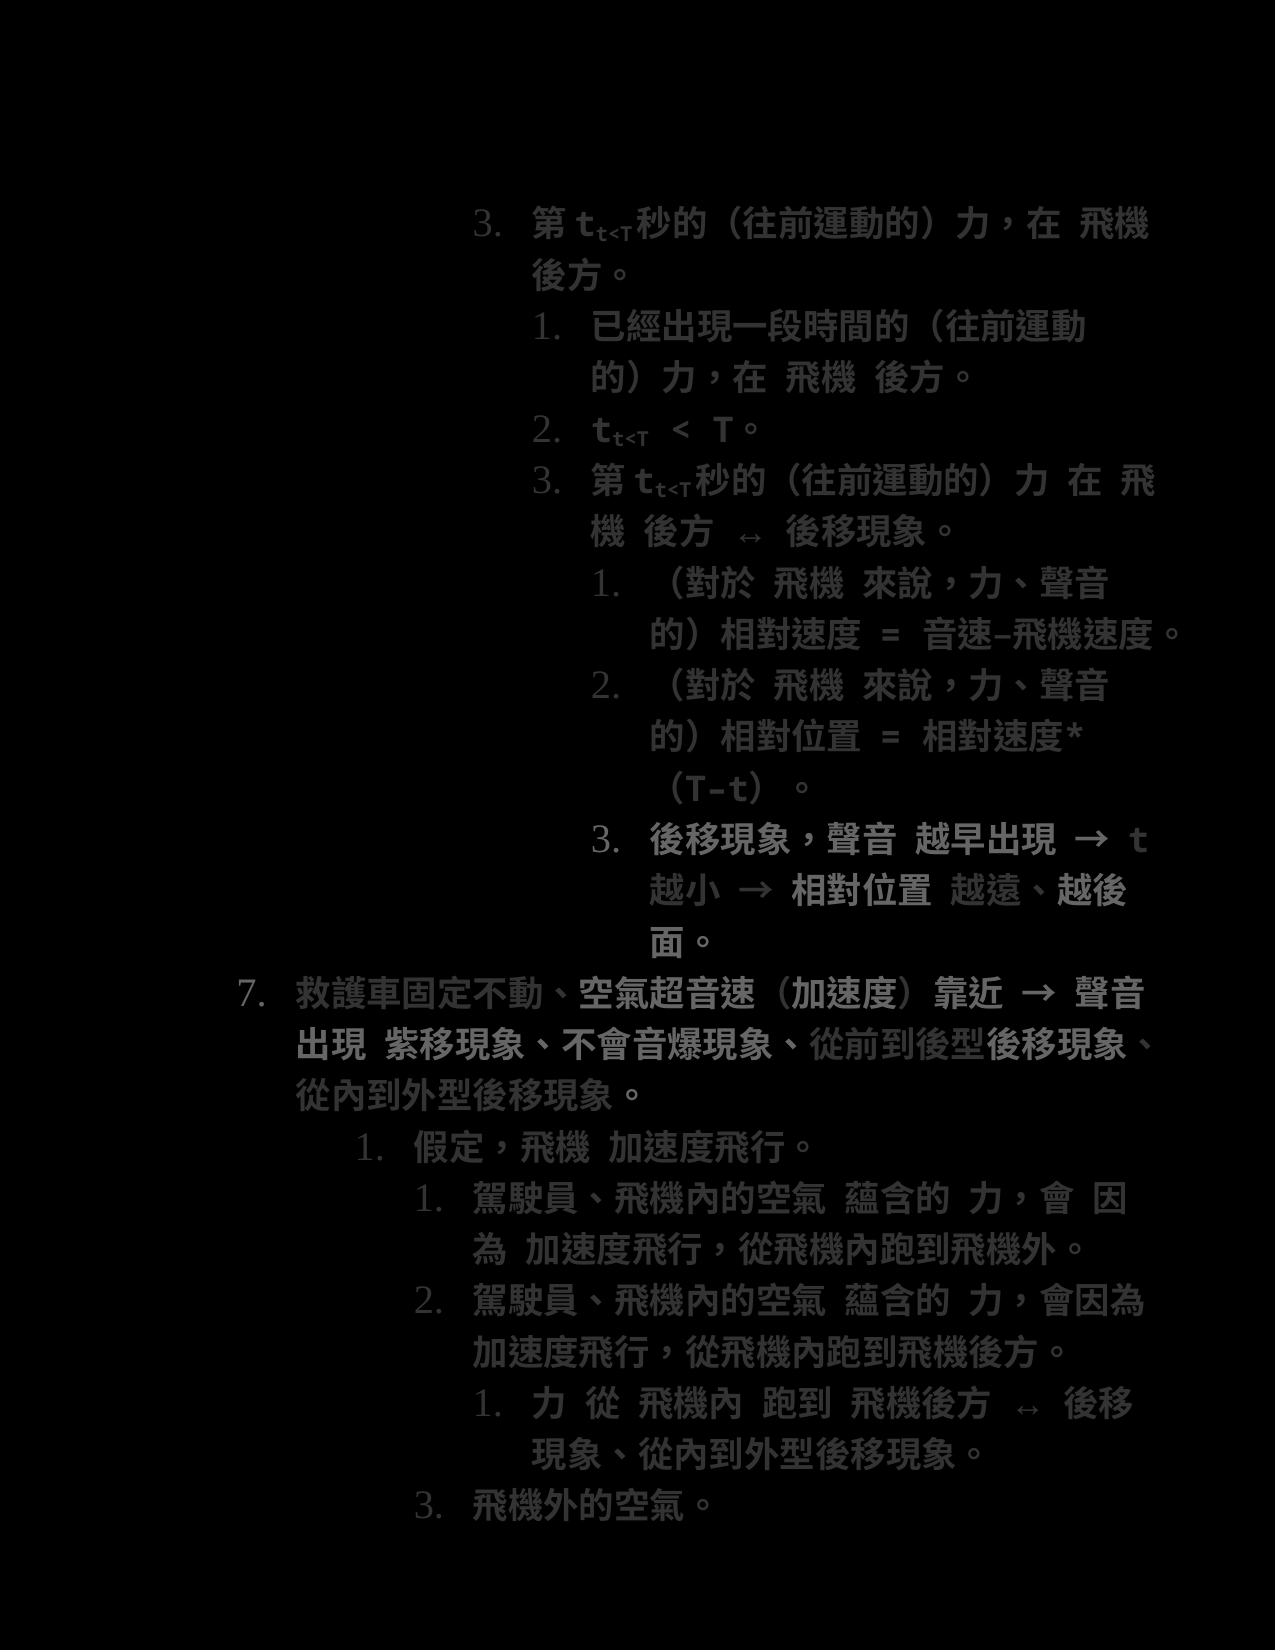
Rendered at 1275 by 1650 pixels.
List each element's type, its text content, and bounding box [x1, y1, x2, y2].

list 飛機外的空氣。 [413, 1478, 1157, 1529]
list （對於 飛機 來說，力、聲音 的）相對速度 = 音速–飛機速度。 [591, 555, 1157, 657]
list 後移現象，聲音 越早出現 → t 越小 → 相對位置 越遠、越後面。 [591, 811, 1157, 965]
list 假定，飛機 加速度飛行。 [354, 1119, 1157, 1170]
list （對於 飛機 來說，力、聲音 的）相對位置 = 相對速度*（T–t）。 [591, 657, 1157, 811]
list 駕駛員、飛機內的空氣 蘊含的 力，會 因為 加速度飛行，從飛機內跑到飛機外。 [413, 1170, 1157, 1273]
list tt<T < T。 [532, 401, 1157, 452]
list 第tt<T秒的（往前運動的）力 在 飛機 後方 ↔ 後移現象。 [532, 452, 1157, 555]
list 第tt<T秒的（往前運動的）力，在 飛機 後方。 [472, 196, 1157, 298]
list 救護車固定不動、空氣超音速（加速度）靠近 → 聲音 出現 紫移現象、不會音爆現象、從前到後型後移現象、從內到外型後移現象。 [236, 965, 1157, 1119]
list 駕駛員、飛機內的空氣 蘊含的 力，會因為加速度飛行，從飛機內跑到飛機後方。 [413, 1273, 1157, 1375]
list 力 從 飛機內 跑到 飛機後方 ↔ 後移現象、從內到外型後移現象。 [472, 1375, 1157, 1478]
list 已經出現一段時間的（往前運動的）力，在 飛機 後方。 [532, 298, 1157, 401]
